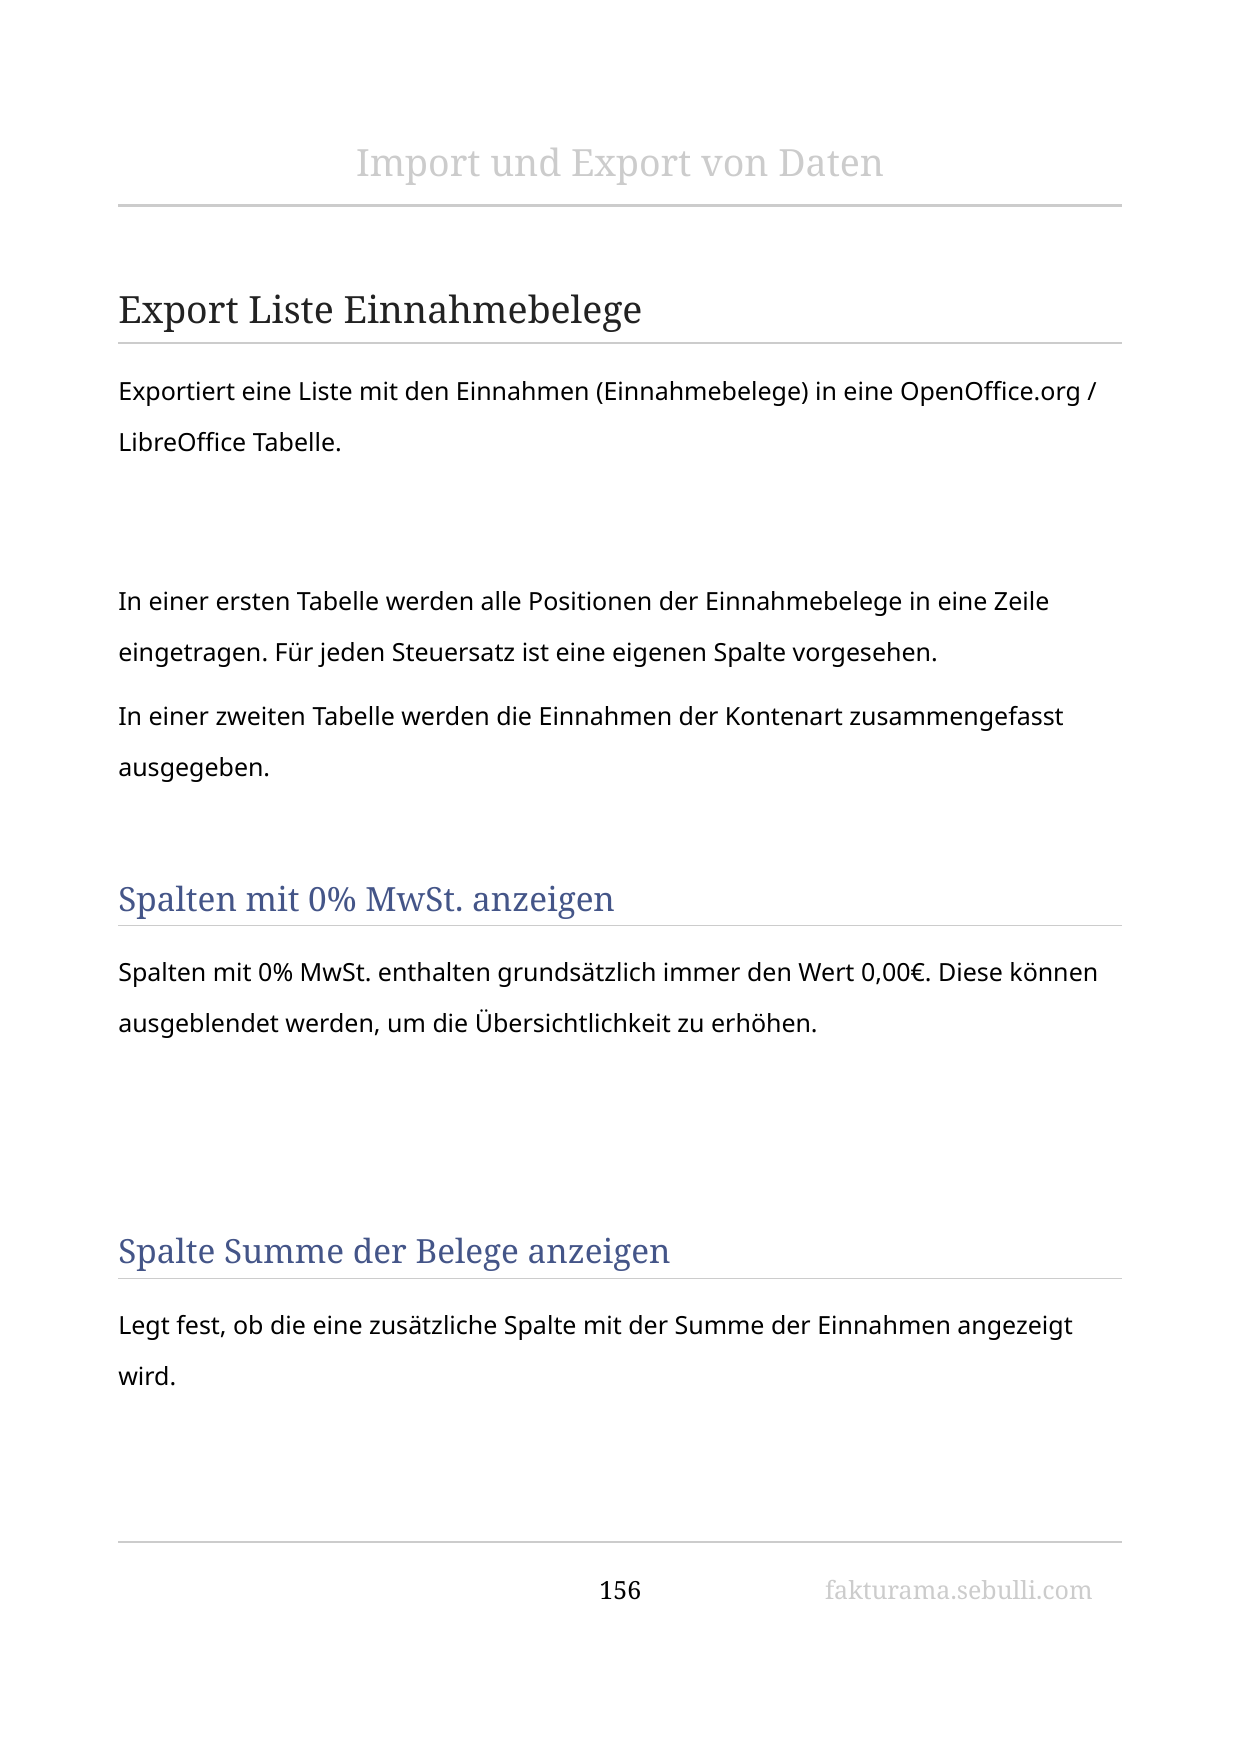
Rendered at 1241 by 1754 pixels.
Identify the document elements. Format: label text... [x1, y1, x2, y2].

text In einer ersten Tabelle werden alle Positionen der Einnahmebelege in eine Zeile eingetragen. Für jeden Steuersatz ist eine eigenen Spalte vorgesehen. [118, 584, 1122, 669]
subtitle Export Liste Einnahmebelege [118, 283, 1122, 342]
text Legt fest, ob die eine zusätzliche Spalte mit der Summe der Einnahmen angezeigt wird. [118, 1308, 1122, 1393]
text Exportiert eine Liste mit den Einnahmen (Einnahmebelege) in eine OpenOffice.org / LibreOffice Tabelle. [118, 373, 1122, 458]
text In einer zweiten Tabelle werden die Einnahmen der Kontenart zusammengefasst ausgegeben. [118, 698, 1122, 783]
text Spalten mit 0% MwSt. enthalten grundsätzlich immer den Wert 0,00€. Diese können ausgeblendet werden, um die Übersichtlichkeit zu erhöhen. [118, 955, 1122, 1040]
subtitle Spalte Summe der Belege anzeigen [118, 1228, 1122, 1278]
subtitle Spalten mit 0% MwSt. anzeigen [118, 875, 1122, 925]
